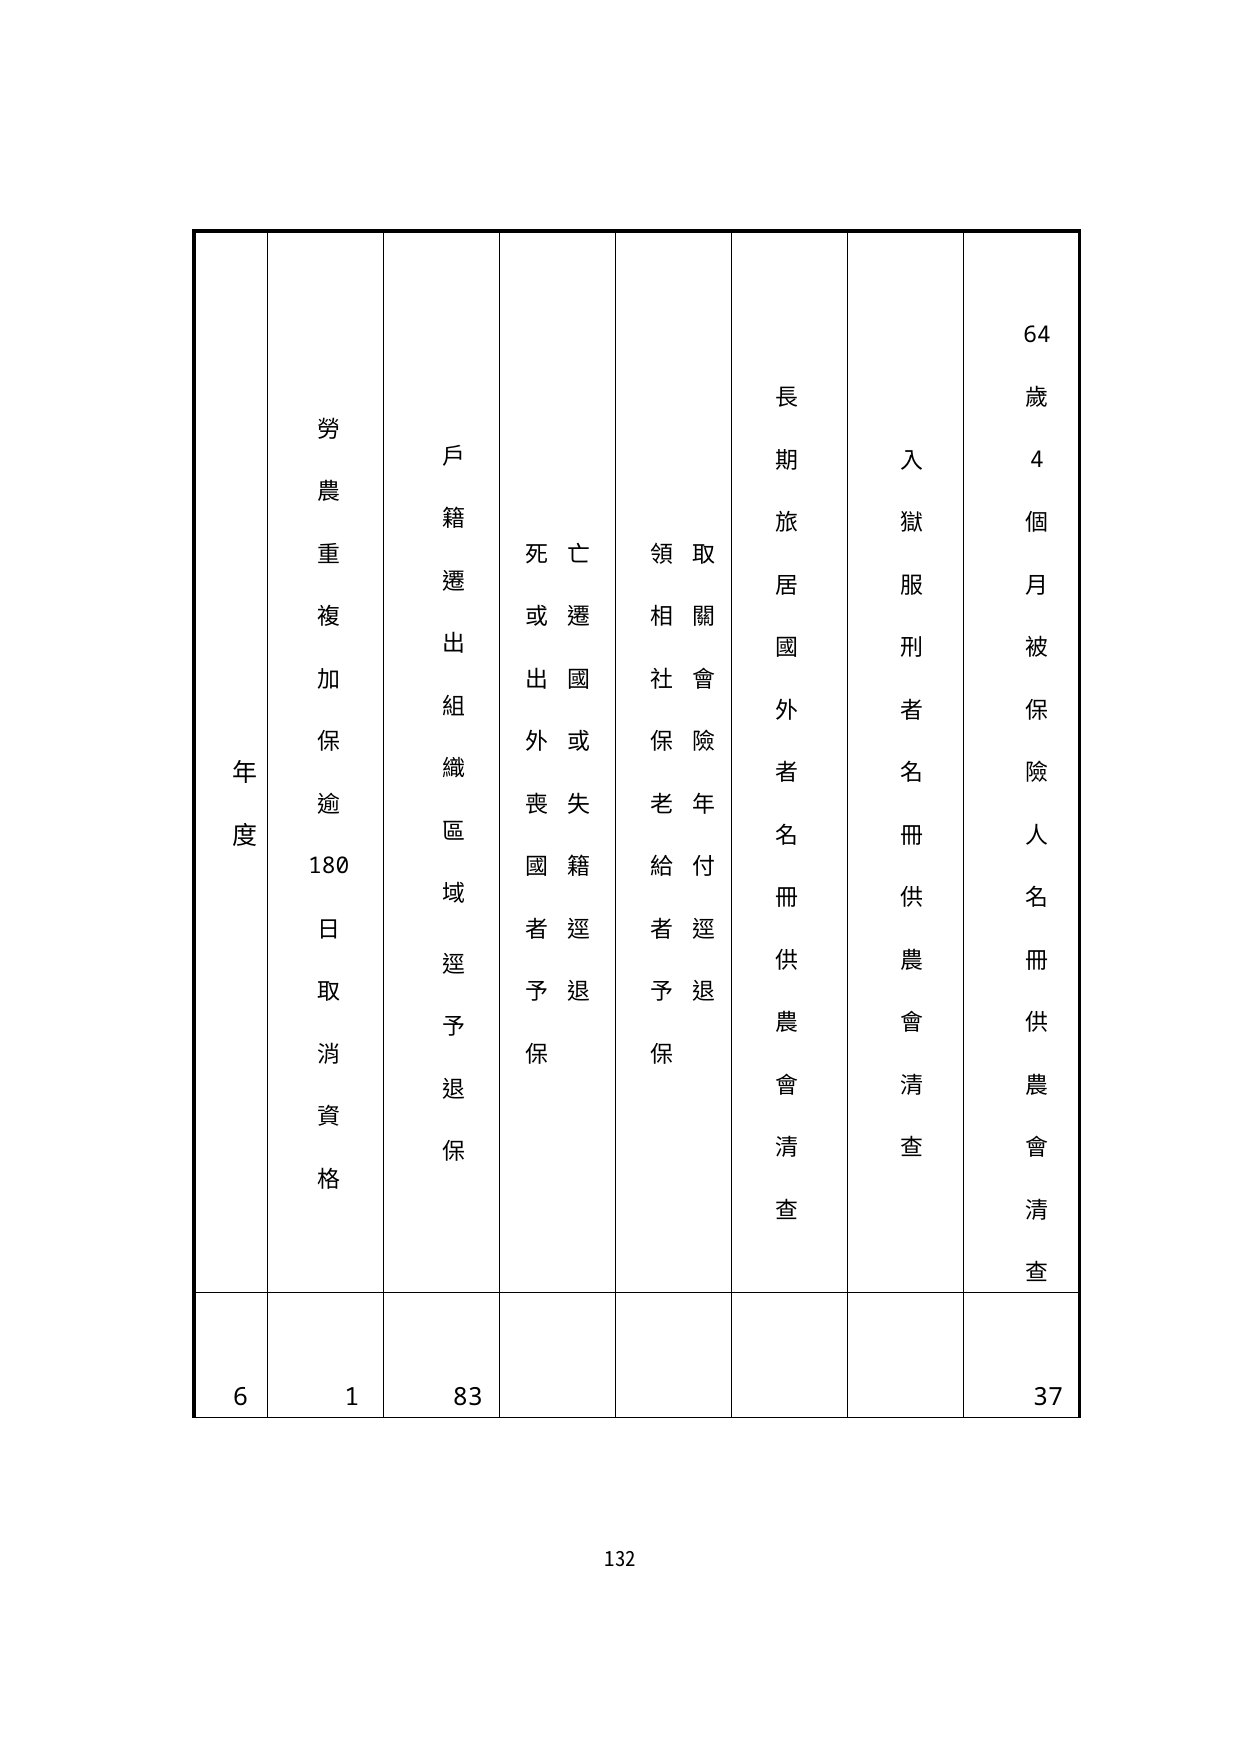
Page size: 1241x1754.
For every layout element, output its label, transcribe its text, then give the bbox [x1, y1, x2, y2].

table_header 年度 [196, 233, 267, 1292]
table_cell [848, 1293, 963, 1417]
table_header 64歲4個月被保險人名冊供農會清查 [964, 233, 1078, 1292]
table_header 長期旅居國外者名冊供農會清查 [732, 233, 847, 1292]
table_header 死亡或遷出國外或喪失國籍者逕予退保 [500, 233, 615, 1292]
table_cell [500, 1293, 615, 1417]
table_cell 83 [384, 1293, 499, 1417]
table_header 領取相關社會保險老年給付者逕予退保 [616, 233, 731, 1292]
table_cell 37 [964, 1293, 1078, 1417]
table_header 勞農重複加保逾180日取消資格 [268, 233, 383, 1292]
table_header 入獄服刑者名冊供農會清查 [848, 233, 963, 1292]
table_cell 6 [196, 1293, 267, 1417]
table_header 戶籍遷出組織區域 逕予退保 [384, 233, 499, 1292]
table_cell [616, 1293, 731, 1417]
table_cell [732, 1293, 847, 1417]
table_cell 1 [268, 1293, 383, 1417]
